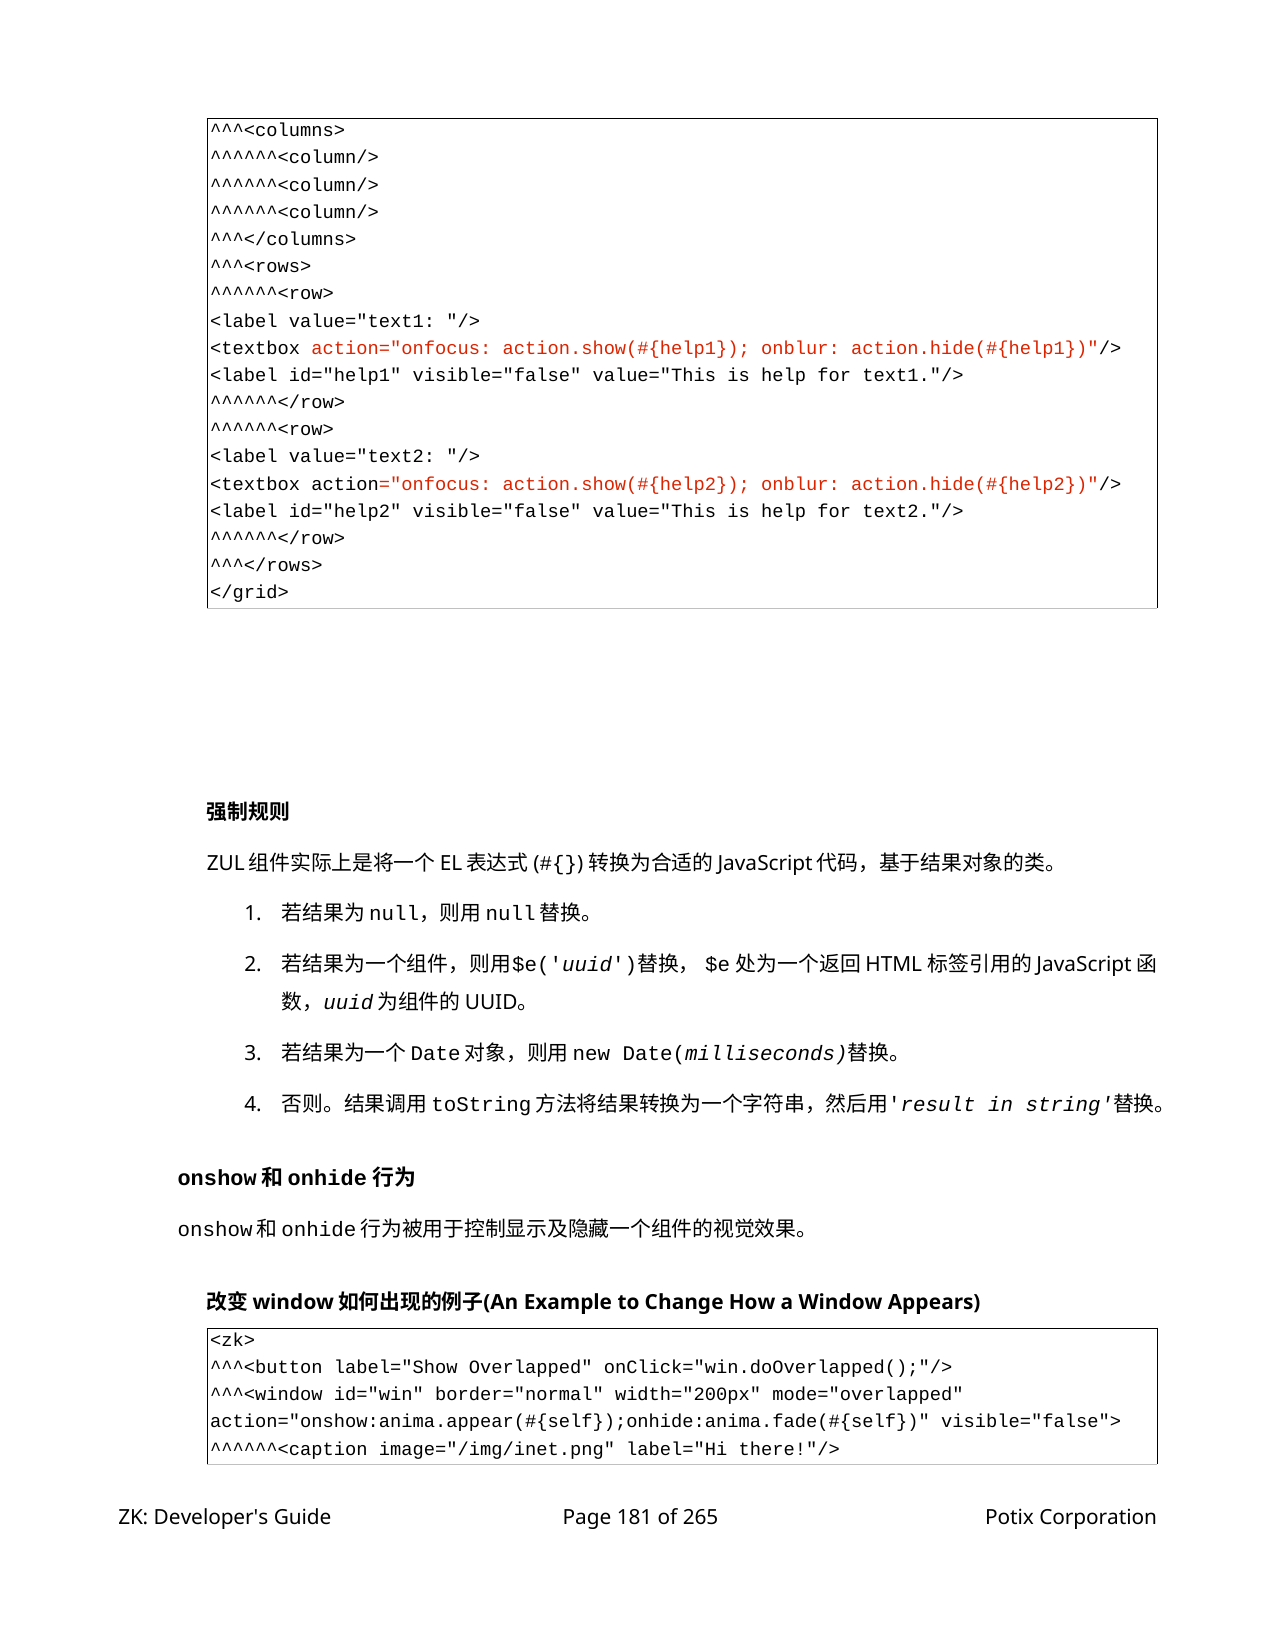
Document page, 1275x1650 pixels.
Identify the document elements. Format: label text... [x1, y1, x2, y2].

text <zk> [208, 1329, 1157, 1352]
list 若结果为null，则用null替换。 [244, 897, 1157, 927]
text ^^^<columns> [208, 119, 1157, 142]
text onshow和onhide行为被用于控制显示及隐藏一个组件的视觉效果。 [177, 1212, 1157, 1243]
text <textbox action="onfocus: action.show(#{help2}); onblur: action.hide(#{help2})"/> [208, 472, 1157, 496]
text ZUL组件实际上是将一个EL表达式 (#{}) 转换为合适的JavaScript代码，基于结果对象的类。 [207, 846, 1157, 876]
list 若结果为一个Date对象，则用new Date(milliseconds)替换。 [244, 1036, 1157, 1066]
text ^^^^^^</row> [208, 526, 1157, 550]
text ^^^</rows> [208, 553, 1157, 577]
text <label value="text2: "/> [208, 444, 1157, 469]
text ^^^^^^<row> [208, 417, 1157, 441]
text ^^^^^^<column/> [208, 200, 1157, 224]
subtitle onshow和onhide 行为 [177, 1160, 1157, 1192]
text action="onshow:anima.appear(#{self});onhide:anima.fade(#{self})" visible="false"> [208, 1409, 1157, 1433]
text ^^^^^^<column/> [208, 145, 1157, 169]
text <label value="text1: "/> [208, 308, 1157, 333]
text ^^^^^^<column/> [208, 172, 1157, 197]
text ^^^^^^<caption image="/img/inet.png" label="Hi there!"/> [208, 1436, 1157, 1464]
text ^^^^^^<row> [208, 281, 1157, 306]
list 否则。结果调用toString方法将结果转换为一个字符串，然后用'result in string'替换。 [244, 1087, 1157, 1117]
text <label id="help1" visible="false" value="This is help for text1."/> [208, 363, 1157, 387]
text </grid> [208, 580, 1157, 608]
text <textbox action="onfocus: action.show(#{help1}); onblur: action.hide(#{help1})"/> [208, 336, 1157, 360]
text ^^^<rows> [208, 254, 1157, 278]
text ^^^</columns> [208, 227, 1157, 251]
text ^^^^^^</row> [208, 390, 1157, 414]
text ^^^<window id="win" border="normal" width="200px" mode="overlapped" [208, 1382, 1157, 1406]
subtitle 强制规则 [207, 795, 1157, 825]
text ^^^<button label="Show Overlapped" onClick="win.doOverlapped();"/> [208, 1355, 1157, 1379]
text <label id="help2" visible="false" value="This is help for text2."/> [208, 499, 1157, 523]
list 若结果为一个组件，则用$e('uuid')替换， $e 处为一个返回HTML 标签引用的JavaScript函数，uuid为组件的UUID。 [244, 948, 1157, 1016]
subtitle 改变window如何出现的例子(An Example to Change How a Window Appears) [207, 1285, 1157, 1315]
